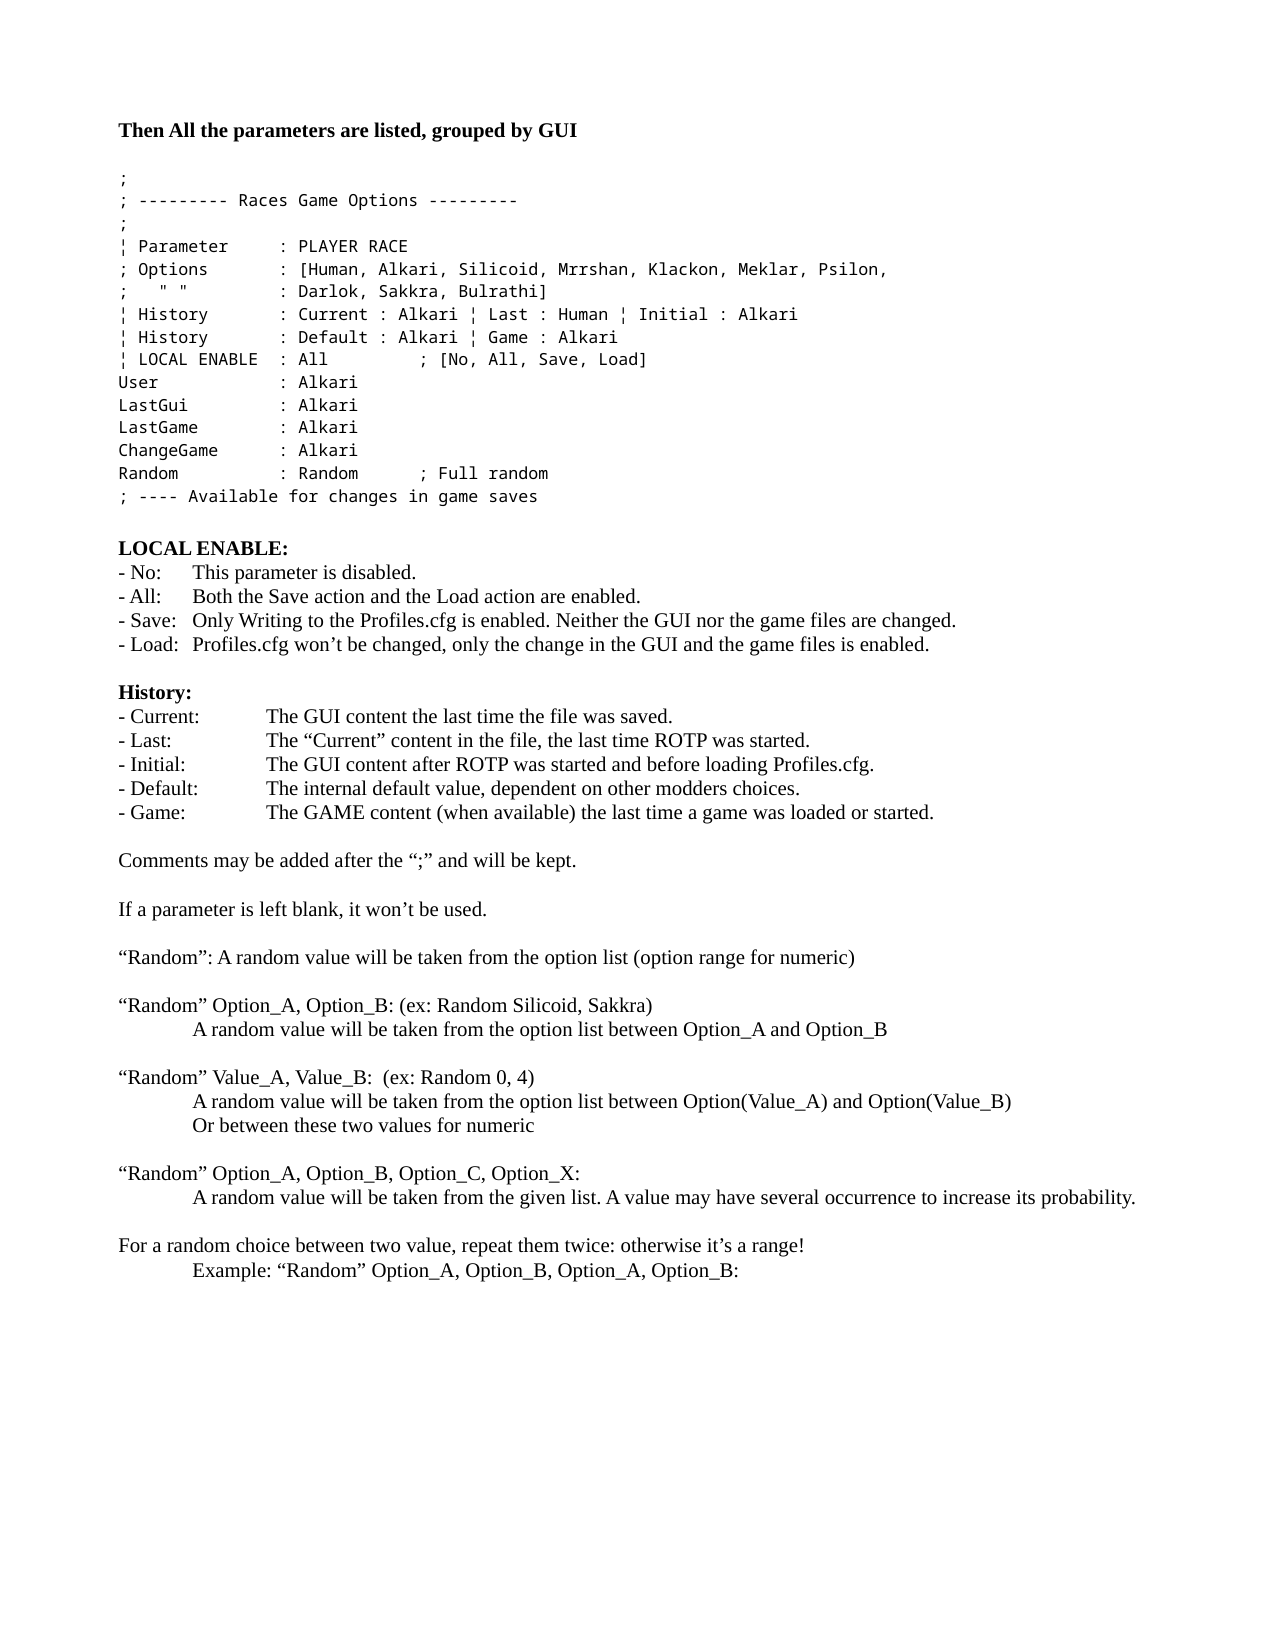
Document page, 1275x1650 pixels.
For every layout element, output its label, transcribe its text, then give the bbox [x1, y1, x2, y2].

text LastGame : Alkari [118, 416, 1157, 439]
text ¦ History : Current : Alkari ¦ Last : Human ¦ Initial : Alkari [118, 302, 1157, 325]
text Or between these two values for numeric [118, 1113, 1157, 1137]
text Comments may be added after the “;” and will be kept. [118, 848, 1157, 872]
text ChangeGame : Alkari [118, 439, 1157, 461]
text LastGui : Alkari [118, 393, 1157, 416]
text - Last: The “Current” content in the file, the last time ROTP was started. [118, 728, 1157, 752]
text A random value will be taken from the given list. A value may have several occurrence to increase its probability. [118, 1185, 1157, 1209]
text “Random” Option_A, Option_B: (ex: Random Silicoid, Sakkra) [118, 993, 1157, 1017]
text ¦ History : Default : Alkari ¦ Game : Alkari [118, 325, 1157, 348]
text - Current: The GUI content the last time the file was saved. [118, 704, 1157, 728]
text ¦ LOCAL ENABLE : All ; [No, All, Save, Load] [118, 348, 1157, 371]
text ¦ Parameter : PLAYER RACE [118, 234, 1157, 257]
text A random value will be taken from the option list between Option(Value_A) and Option(Value_B) [118, 1089, 1157, 1113]
text Random : Random ; Full random [118, 461, 1157, 484]
text - No: This parameter is disabled. [118, 560, 1157, 584]
text History: [118, 680, 1157, 704]
text If a parameter is left blank, it won’t be used. [118, 897, 1157, 921]
text - Save: Only Writing to the Profiles.cfg is enabled. Neither the GUI nor the game files are changed. [118, 608, 1157, 632]
text Then All the parameters are listed, grouped by GUI [118, 118, 1157, 142]
text ; Options : [Human, Alkari, Silicoid, Mrrshan, Klackon, Meklar, Psilon, [118, 257, 1157, 280]
text - Default: The internal default value, dependent on other modders choices. [118, 776, 1157, 800]
text User : Alkari [118, 371, 1157, 393]
text ; [118, 212, 1157, 234]
text “Random” Value_A, Value_B: (ex: Random 0, 4) [118, 1065, 1157, 1089]
text ; --------- Races Game Options --------- [118, 189, 1157, 212]
text - All: Both the Save action and the Load action are enabled. [118, 584, 1157, 608]
text ; [118, 166, 1157, 189]
text - Load: Profiles.cfg won’t be changed, only the change in the GUI and the game files is enabled. [118, 632, 1157, 656]
text “Random” Option_A, Option_B, Option_C, Option_X: [118, 1161, 1157, 1185]
text A random value will be taken from the option list between Option_A and Option_B [118, 1017, 1157, 1041]
text ; " " : Darlok, Sakkra, Bulrathi] [118, 280, 1157, 302]
text - Initial: The GUI content after ROTP was started and before loading Profiles.cfg. [118, 752, 1157, 776]
text - Game: The GAME content (when available) the last time a game was loaded or started. [118, 800, 1157, 824]
text For a random choice between two value, repeat them twice: otherwise it’s a range! [118, 1233, 1157, 1257]
text LOCAL ENABLE: [118, 536, 1157, 560]
text “Random”: A random value will be taken from the option list (option range for numeric) [118, 945, 1157, 969]
text ; ---- Available for changes in game saves [118, 484, 1157, 507]
text Example: “Random” Option_A, Option_B, Option_A, Option_B: [118, 1257, 1157, 1282]
